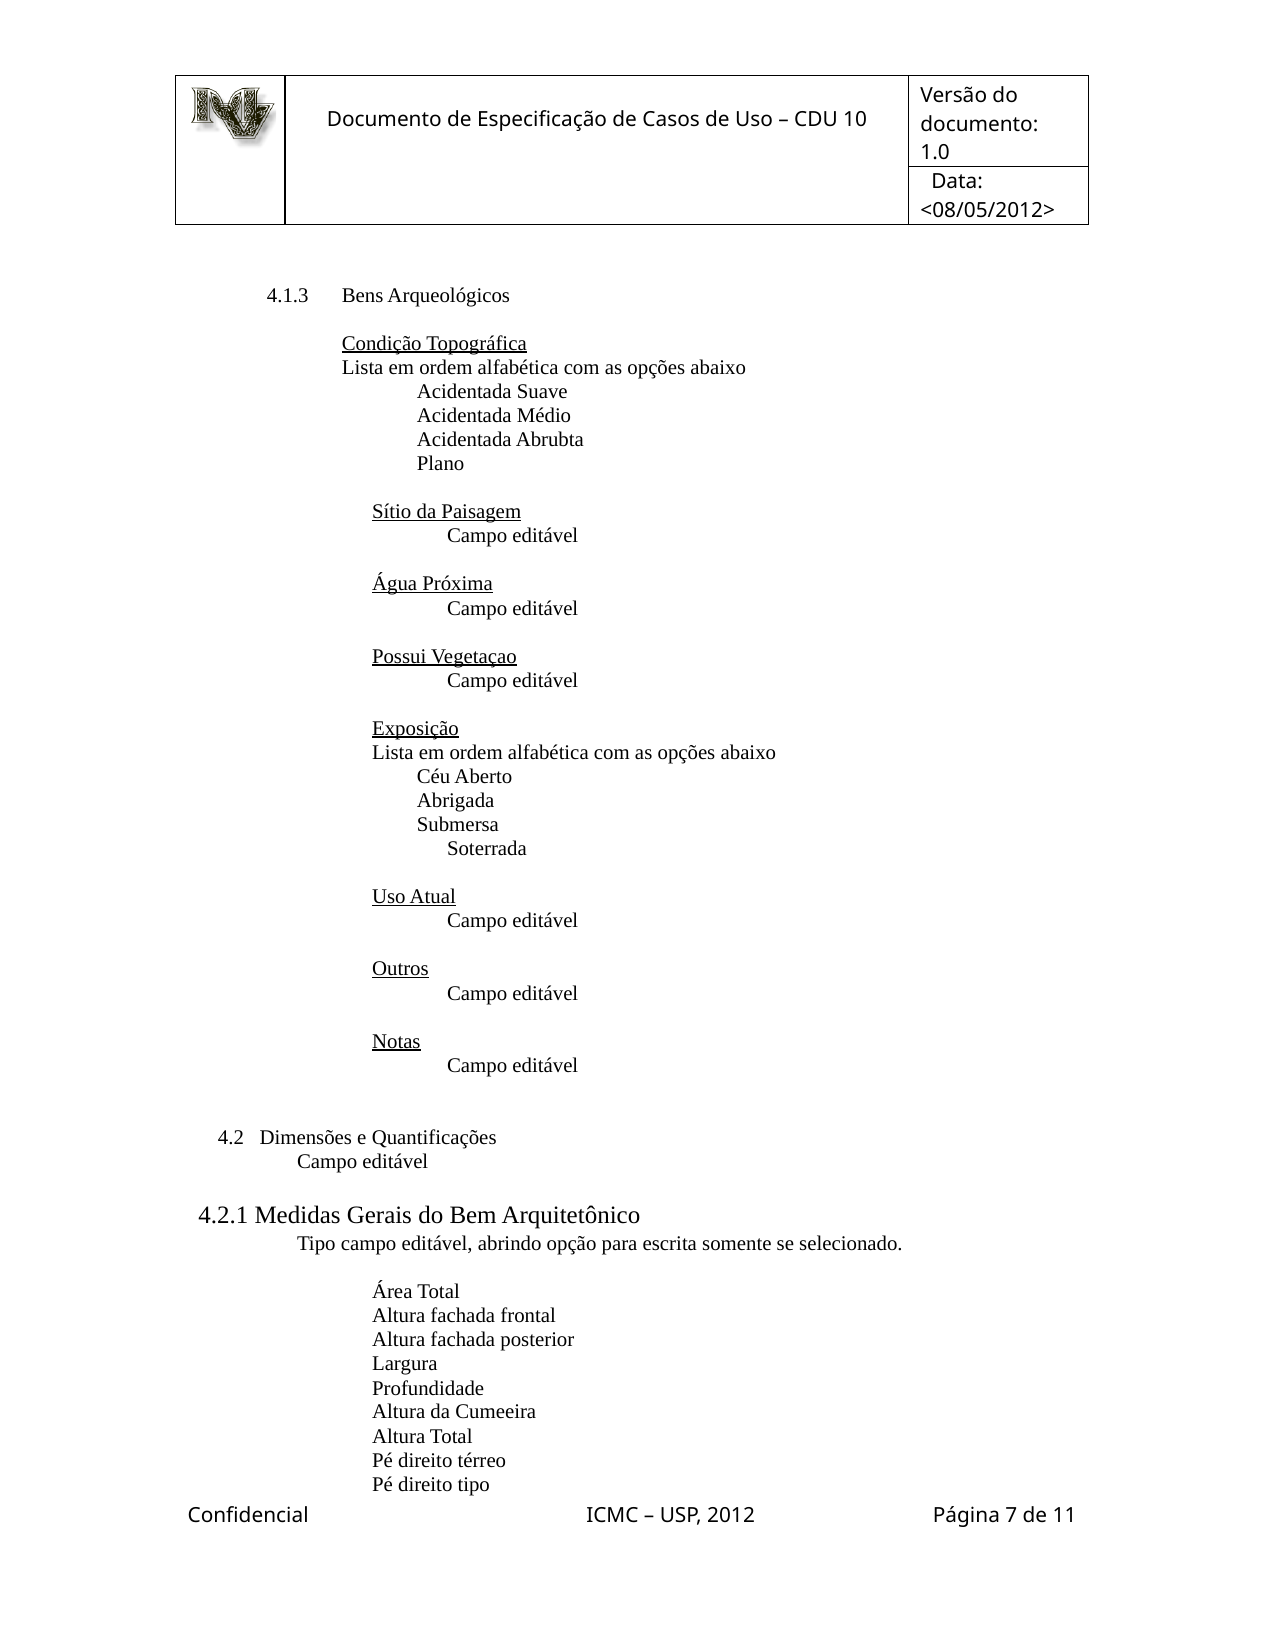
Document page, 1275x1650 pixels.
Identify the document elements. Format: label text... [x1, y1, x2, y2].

text Profundidade [192, 1375, 1087, 1399]
text Área Total [192, 1279, 1087, 1303]
text 4.2.1 Medidas Gerais do Bem Arquitetônico [192, 1197, 1087, 1231]
text Outros [192, 956, 1087, 980]
text Largura [192, 1351, 1087, 1375]
text Uso Atual [192, 884, 1087, 908]
text Campo editável [192, 908, 1087, 932]
text Sítio da Paisagem [192, 499, 1087, 523]
text Plano [192, 451, 1087, 475]
text Condição Topográfica [192, 331, 1087, 355]
text Campo editável [192, 668, 1087, 692]
text Notas [192, 1028, 1087, 1053]
text Acidentada Médio [192, 403, 1087, 427]
text Altura fachada frontal [192, 1303, 1087, 1327]
text Pé direito térreo [192, 1448, 1087, 1472]
text Campo editável [192, 523, 1087, 547]
text Água Próxima [192, 571, 1087, 595]
text Altura da Cumeeira [192, 1399, 1087, 1423]
text 4.2 Dimensões e Quantificações [192, 1125, 1087, 1149]
text Soterrada [192, 836, 1087, 860]
text Possui Vegetaçao [192, 643, 1087, 668]
text Campo editável [192, 980, 1087, 1004]
text Campo editável [192, 595, 1087, 619]
text Altura Total [192, 1423, 1087, 1448]
text Abrigada [192, 788, 1087, 812]
text Céu Aberto [192, 764, 1087, 788]
text Lista em ordem alfabética com as opções abaixo [192, 355, 1087, 379]
text Pé direito tipo [192, 1472, 1087, 1496]
text Tipo campo editável, abrindo opção para escrita somente se selecionado. [192, 1231, 1087, 1255]
text Acidentada Suave [192, 379, 1087, 403]
text Acidentada Abrubta [192, 427, 1087, 451]
text Campo editável [192, 1149, 1087, 1173]
text Lista em ordem alfabética com as opções abaixo [192, 740, 1087, 764]
text 4.1.3 Bens Arqueológicos [192, 283, 1087, 307]
text Altura fachada posterior [192, 1327, 1087, 1351]
text Campo editável [192, 1053, 1087, 1077]
text Exposição [192, 716, 1087, 740]
text Submersa [192, 812, 1087, 836]
